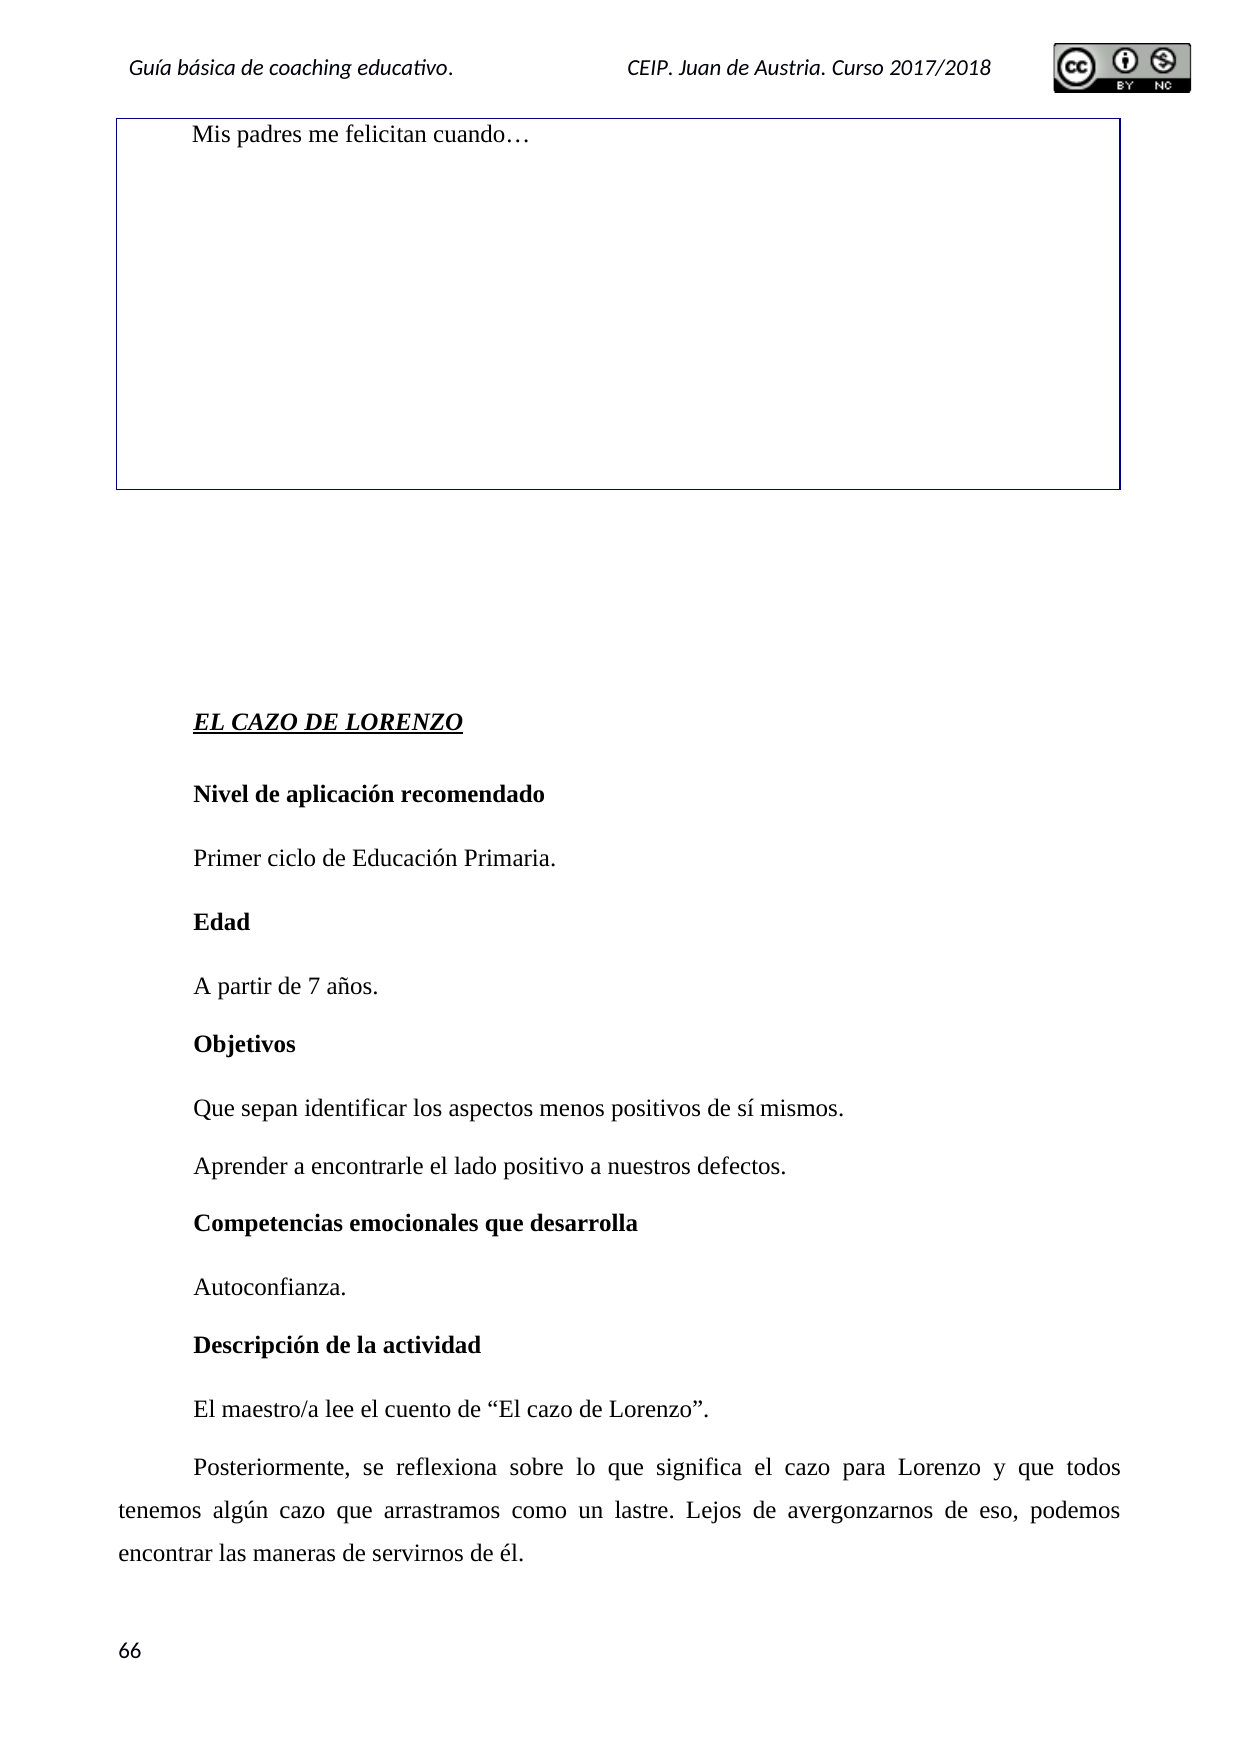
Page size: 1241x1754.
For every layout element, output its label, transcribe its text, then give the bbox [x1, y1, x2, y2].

text A partir de 7 años. [118, 971, 1122, 1000]
text El maestro/a lee el cuento de “El cazo de Lorenzo”. [118, 1394, 1122, 1423]
text Primer ciclo de Educación Primaria. [118, 843, 1122, 872]
subtitle Competencias emocionales que desarrolla [118, 1208, 1122, 1237]
table_cell Mis padres me felicitan cuando… [117, 119, 1119, 489]
text Autoconfianza. [118, 1272, 1122, 1301]
text Edad [118, 907, 1122, 936]
subtitle Objetivos [118, 1029, 1122, 1058]
subtitle EL CAZO DE LORENZO [118, 707, 1122, 736]
text Nivel de aplicación recomendado [118, 779, 1122, 808]
text Posteriormente, se reflexiona sobre lo que significa el cazo para Lorenzo y que todos tenemos algún cazo que arrastramos como un lastre. Lejos de avergonzarnos de eso, podemos encontrar las maneras de servirnos de él. [118, 1452, 1122, 1567]
text Aprender a encontrarle el lado positivo a nuestros defectos. [118, 1151, 1122, 1179]
text Que sepan identificar los aspectos menos positivos de sí mismos. [118, 1093, 1122, 1122]
picture [1053, 43, 1192, 93]
subtitle Descripción de la actividad [118, 1330, 1122, 1359]
